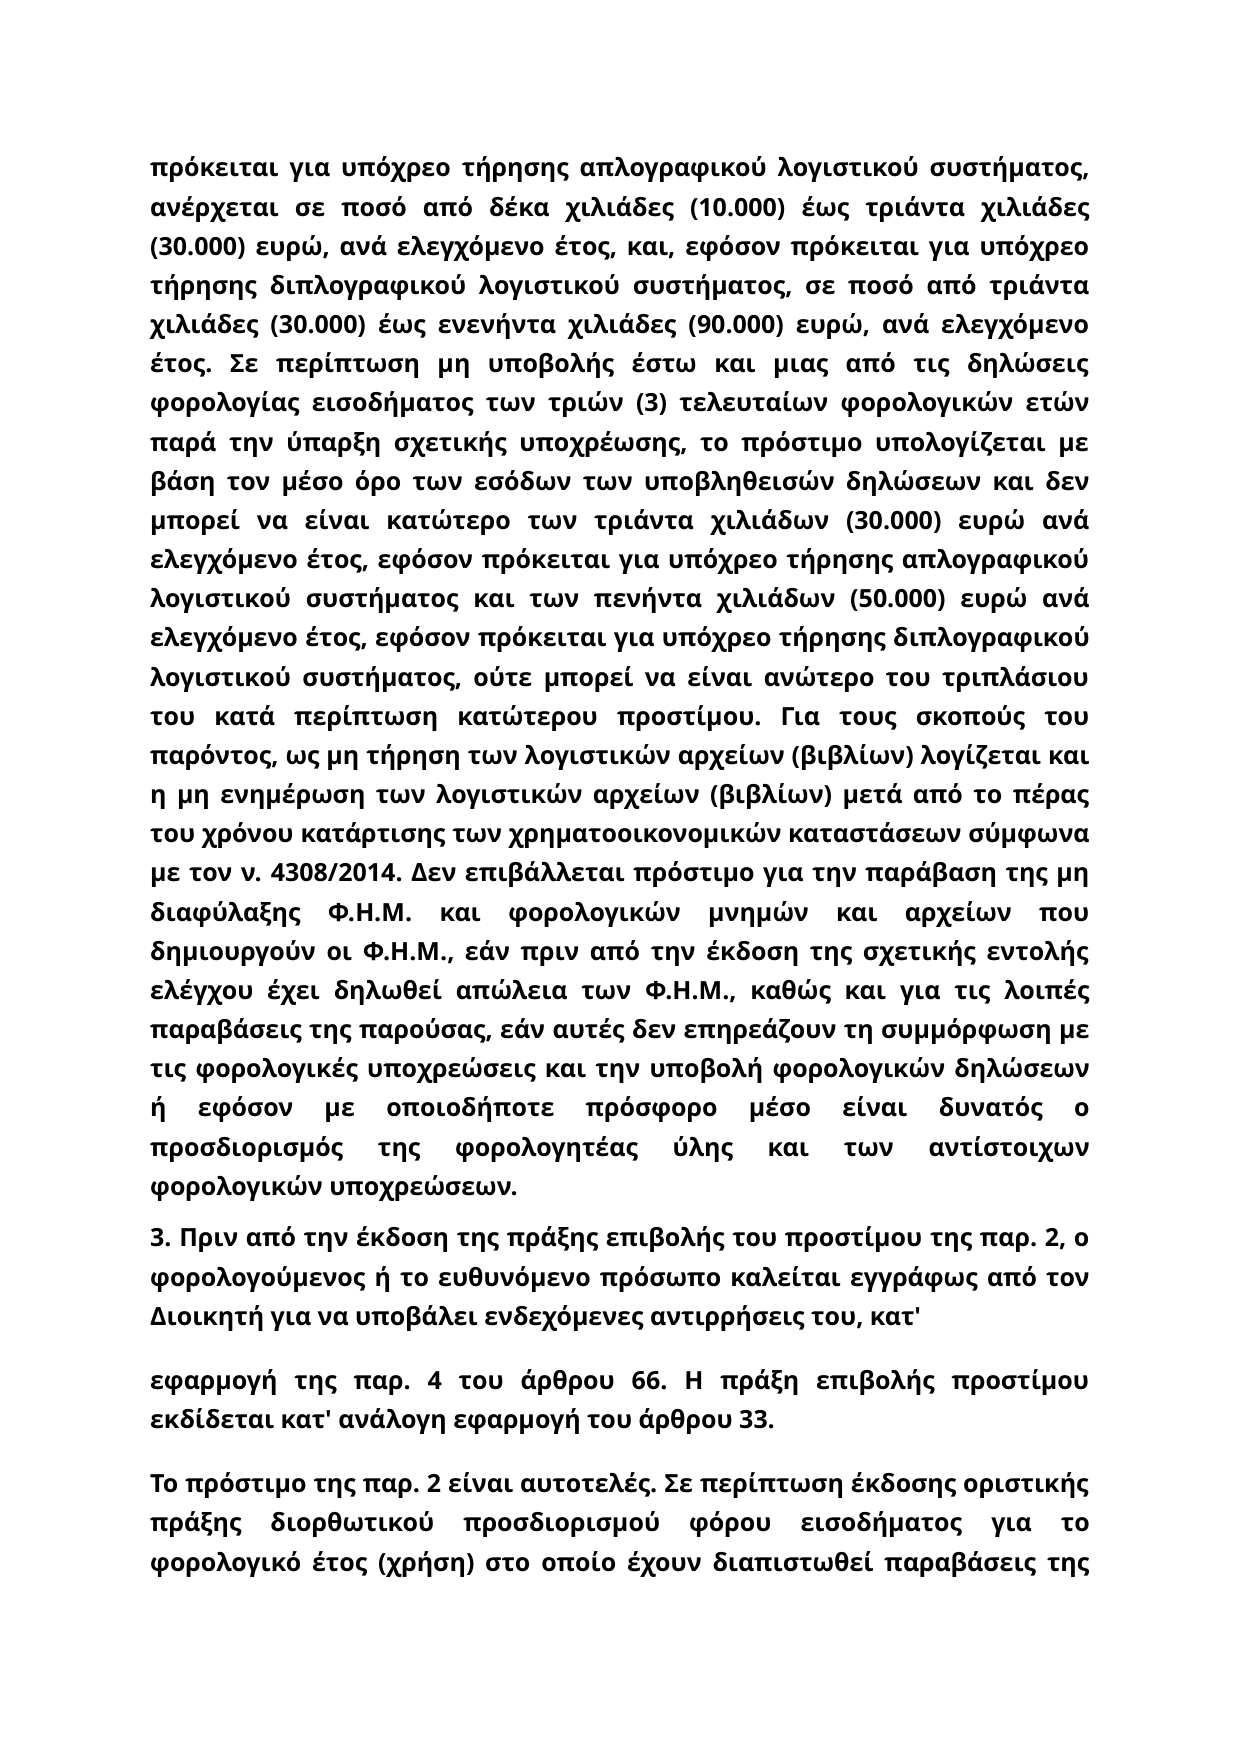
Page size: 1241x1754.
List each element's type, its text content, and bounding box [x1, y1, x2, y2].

text πρόκειται για υπόχρεο τήρησης απλογραφικού λογιστικού συστήματος, ανέρχεται σε ποσό από δέκα χιλιάδες (10.000) έως τριάντα χιλιάδες (30.000) ευρώ, ανά ελεγχόμενο έτος, και, εφόσον πρόκειται για υπόχρεο τήρησης διπλογραφικού λογιστικού συστήματος, σε ποσό από τριάντα χιλιάδες (30.000) έως ενενήντα χιλιάδες (90.000) ευρώ, ανά ελεγχόμενο έτος. Σε περίπτωση μη υποβολής έστω και μιας από τις δηλώσεις φορολογίας εισοδήματος των τριών (3) τελευταίων φορολογικών ετών παρά την ύπαρξη σχετικής υποχρέωσης, το πρόστιμο υπολογίζεται με βάση τον μέσο όρο των εσόδων των υποβληθεισών δηλώσεων και δεν μπορεί να είναι κατώτερο των τριάντα χιλιάδων (30.000) ευρώ ανά ελεγχόμενο έτος, εφόσον πρόκειται για υπόχρεο τήρησης απλογραφικού λογιστικού συστήματος και των πενήντα χιλιάδων (50.000) ευρώ ανά ελεγχόμενο έτος, εφόσον πρόκειται για υπόχρεο τήρησης διπλογραφικού λογιστικού συστήματος, ούτε μπορεί να είναι ανώτερο του τριπλάσιου του κατά περίπτωση κατώτερου προστίμου. Για τους σκοπούς του παρόντος, ως μη τήρηση των λογιστικών αρχείων (βιβλίων) λογίζεται και η μη ενημέρωση των λογιστικών αρχείων (βιβλίων) μετά από το πέρας του χρόνου κατάρτισης των χρηματοοικονομικών καταστάσεων σύμφωνα με τον ν. 4308/2014. Δεν επιβάλλεται πρόστιμο για την παράβαση της μη διαφύλαξης Φ.Η.Μ. και φορολογικών μνημών και αρχείων που δημιουργούν οι Φ.Η.Μ., εάν πριν από την έκδοση της σχετικής εντολής ελέγχου έχει δηλωθεί απώλεια των Φ.Η.Μ., καθώς και για τις λοιπές παραβάσεις της παρούσας, εάν αυτές δεν επηρεάζουν τη συμμόρφωση με τις φορολογικές υποχρεώσεις και την υποβολή φορολογικών δηλώσεων ή εφόσον με οποιοδήποτε πρόσφορο μέσο είναι δυνατός ο προσδιορισμός της φορολογητέας ύλης και των αντίστοιχων φορολογικών υποχρεώσεων. [150, 150, 1090, 1202]
text 3. Πριν από την έκδοση της πράξης επιβολής του προστίμου της παρ. 2, ο φορολογούμενος ή το ευθυνόμενο πρόσωπο καλείται εγγράφως από τον Διοικητή για να υποβάλει ενδεχόμενες αντιρρήσεις του, κατ' [150, 1220, 1090, 1332]
text εφαρμογή της παρ. 4 του άρθρου 66. Η πράξη επιβολής προστίμου εκδίδεται κατ' ανάλογη εφαρμογή του άρθρου 33. [150, 1362, 1090, 1436]
text Το πρόστιμο της παρ. 2 είναι αυτοτελές. Σε περίπτωση έκδοσης οριστικής πράξης διορθωτικού προσδιορισμού φόρου εισοδήματος για το φορολογικό έτος (χρήση) στο οποίο έχουν διαπιστωθεί παραβάσεις της [150, 1466, 1090, 1578]
